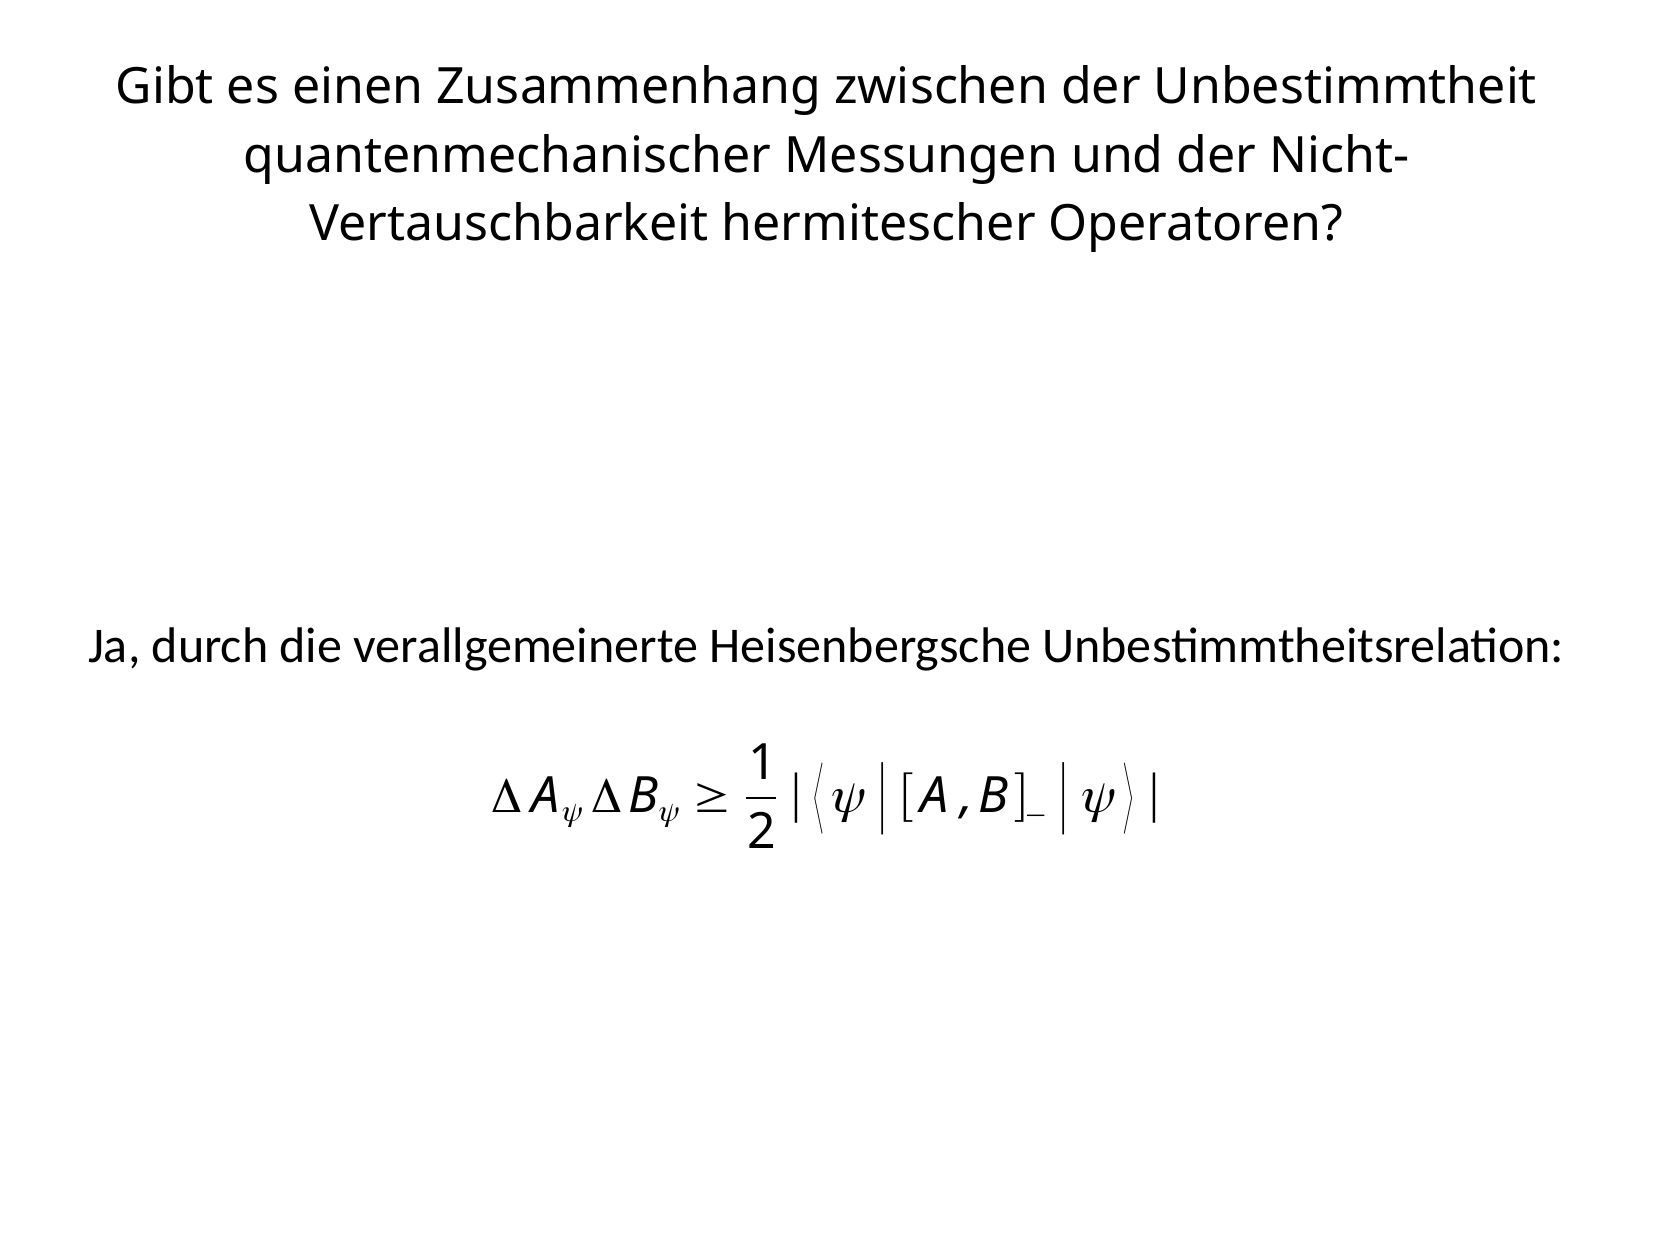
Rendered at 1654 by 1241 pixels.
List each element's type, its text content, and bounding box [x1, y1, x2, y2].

subtitle Ja, durch die verallgemeinerte Heisenbergsche Unbestimmtheitsrelation: [82, 290, 1571, 1010]
chart [483, 732, 1171, 862]
title Gibt es einen Zusammenhang zwischen der Unbestimmtheit quantenmechanischer Messungen und der Nicht-Vertauschbarkeit hermitescher Operatoren? [82, 49, 1571, 257]
